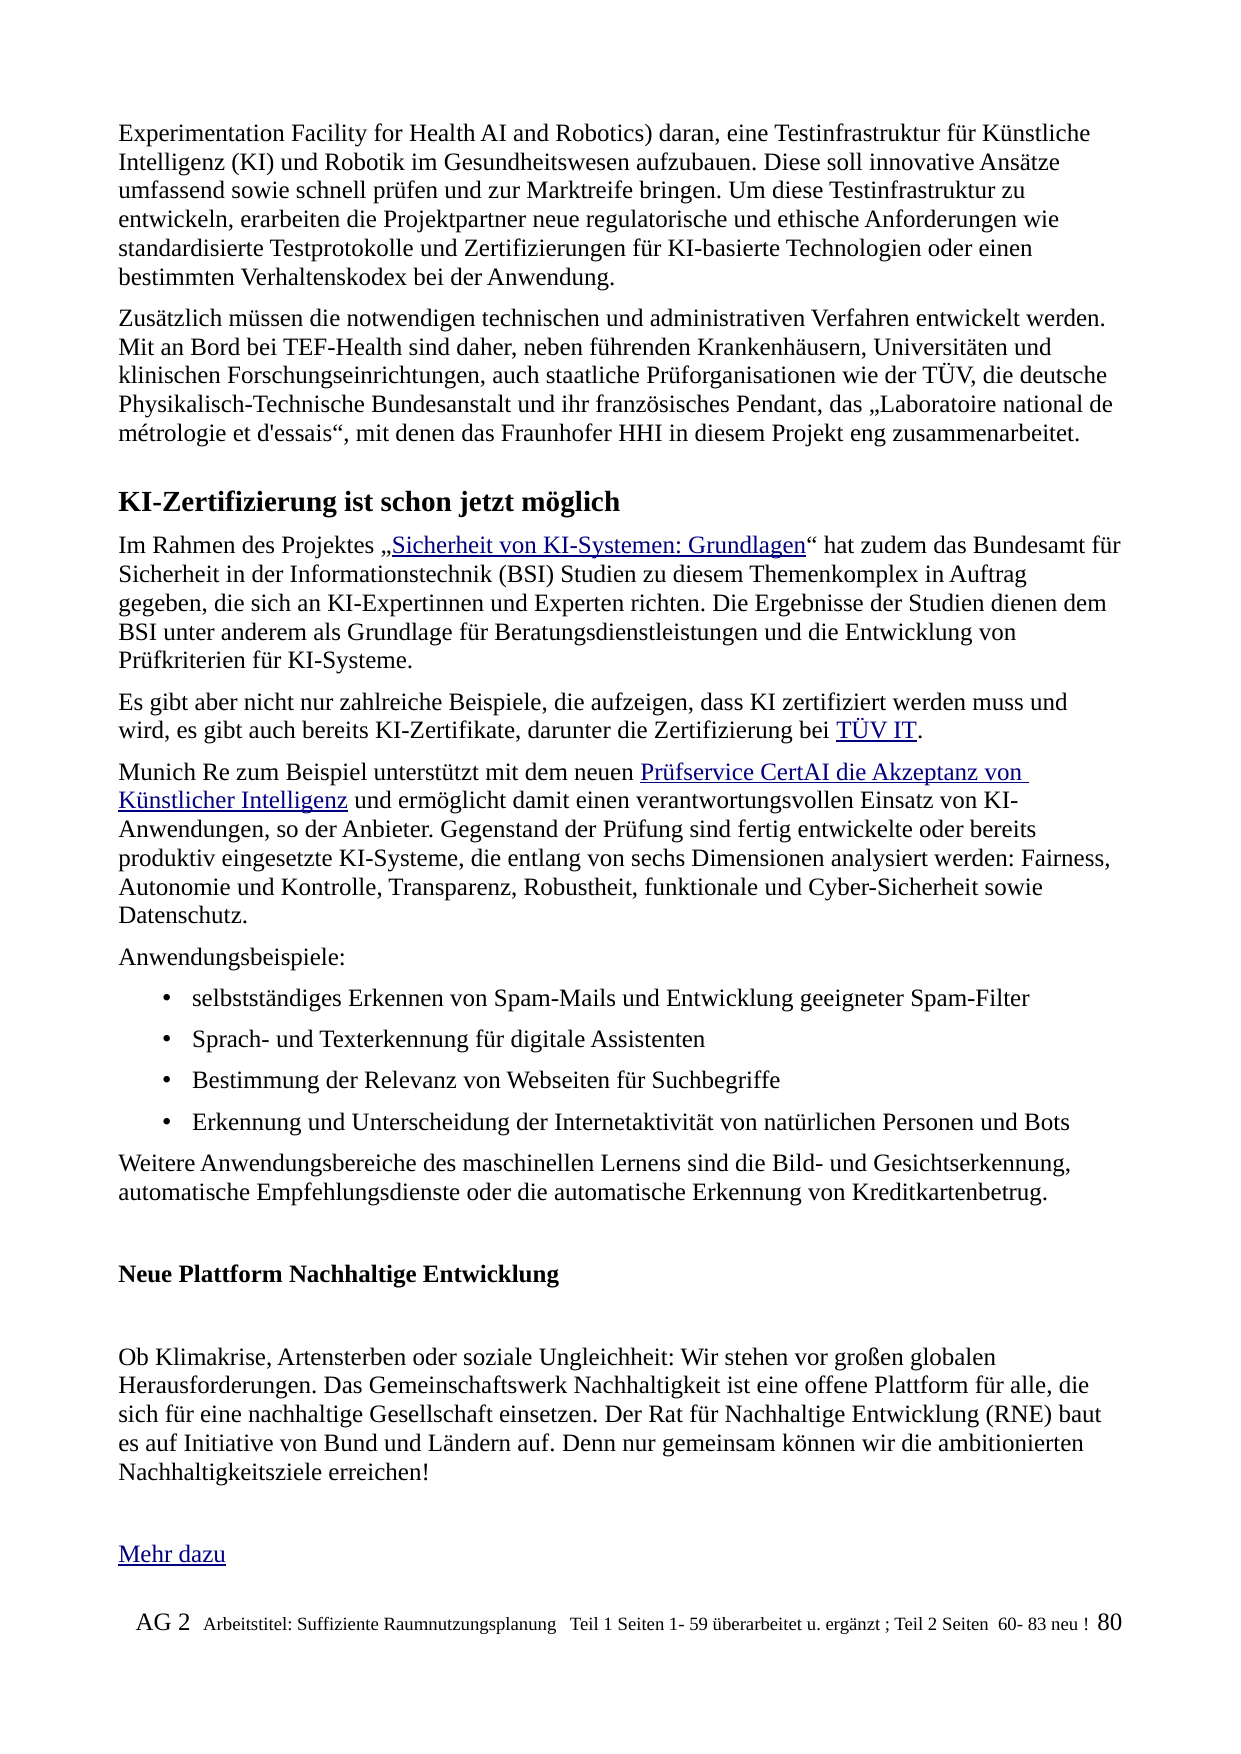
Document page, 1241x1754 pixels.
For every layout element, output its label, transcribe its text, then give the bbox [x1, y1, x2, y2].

text Mehr dazu [118, 1539, 1122, 1568]
text Im Rahmen des Projektes „Sicherheit von KI-Systemen: Grundlagen“ hat zudem das Bundesamt für Sicherheit in der Informationstechnik (BSI) Studien zu diesem Themenkomplex in Auftrag gegeben, die sich an KI-Expertinnen und Experten richten. Die Ergebnisse der Studien dienen dem BSI unter anderem als Grundlage für Beratungsdienstleistungen und die Entwicklung von Prüfkriterien für KI-Systeme. [118, 530, 1122, 674]
list Bestimmung der Relevanz von Webseiten für Suchbegriffe [162, 1065, 1122, 1094]
text Experimentation Facility for Health AI and Robotics) daran, eine Testinfrastruktur für Künstliche Intelligenz (KI) und Robotik im Gesundheitswesen aufzubauen. Diese soll innovative Ansätze umfassend sowie schnell prüfen und zur Marktreife bringen. Um diese Testinfrastruktur zu entwickeln, erarbeiten die Projektpartner neue regulatorische und ethische Anforderungen wie standardisierte Testprotokolle und Zertifizierungen für KI-basierte Technologien oder einen bestimmten Verhaltenskodex bei der Anwendung. [118, 118, 1122, 291]
subtitle KI-Zertifizierung ist schon jetzt möglich [118, 484, 1122, 518]
text Es gibt aber nicht nur zahlreiche Beispiele, die aufzeigen, dass KI zertifiziert werden muss und wird, es gibt auch bereits KI-Zertifikate, darunter die Zertifizierung bei TÜV IT. [118, 687, 1122, 744]
text Munich Re zum Beispiel unterstützt mit dem neuen Prüfservice CertAI die Akzeptanz von Künstlicher Intelligenz und ermöglicht damit einen verantwortungsvollen Einsatz von KI-Anwendungen, so der Anbieter. Gegenstand der Prüfung sind fertig entwickelte oder bereits produktiv eingesetzte KI-Systeme, die entlang von sechs Dimensionen analysiert werden: Fairness, Autonomie und Kontrolle, Transparenz, Robustheit, funktionale und Cyber-Sicherheit sowie Datenschutz. [118, 757, 1122, 929]
text Anwendungsbeispiele: [118, 942, 1122, 970]
list Erkennung und Unterscheidung der Internetaktivität von natürlichen Personen und Bots [162, 1107, 1122, 1135]
text Zusätzlich müssen die notwendigen technischen und administrativen Verfahren entwickelt werden. Mit an Bord bei TEF-Health sind daher, neben führenden Krankenhäusern, Universitäten und klinischen Forschungseinrichtungen, auch staatliche Prüforganisationen wie der TÜV, die deutsche Physikalisch-Technische Bundesanstalt und ihr französisches Pendant, das „Laboratoire national de métrologie et d'essais“, mit denen das Fraunhofer HHI in diesem Projekt eng zusammenarbeitet. [118, 303, 1122, 447]
list selbstständiges Erkennen von Spam-Mails und Entwicklung geeigneter Spam-Filter [162, 983, 1122, 1012]
list Sprach- und Texterkennung für digitale Assistenten [162, 1024, 1122, 1053]
text Ob Klimakrise, Artensterben oder soziale Ungleichheit: Wir stehen vor großen globalen Herausforderungen. Das Gemeinschaftswerk Nachhaltigkeit ist eine offene Plattform für alle, die sich für eine nachhaltige Gesellschaft einsetzen. Der Rat für Nachhaltige Entwicklung (RNE) baut es auf Initiative von Bund und Ländern auf. Denn nur gemeinsam können wir die ambitionierten Nachhaltigkeitsziele erreichen! [118, 1342, 1122, 1485]
text Neue Plattform Nachhaltige Entwicklung [118, 1259, 1122, 1288]
text Weitere Anwendungsbereiche des maschinellen Lernens sind die Bild- und Gesichtserkennung, automatische Empfehlungsdienste oder die automatische Erkennung von Kreditkartenbetrug. [118, 1148, 1122, 1205]
